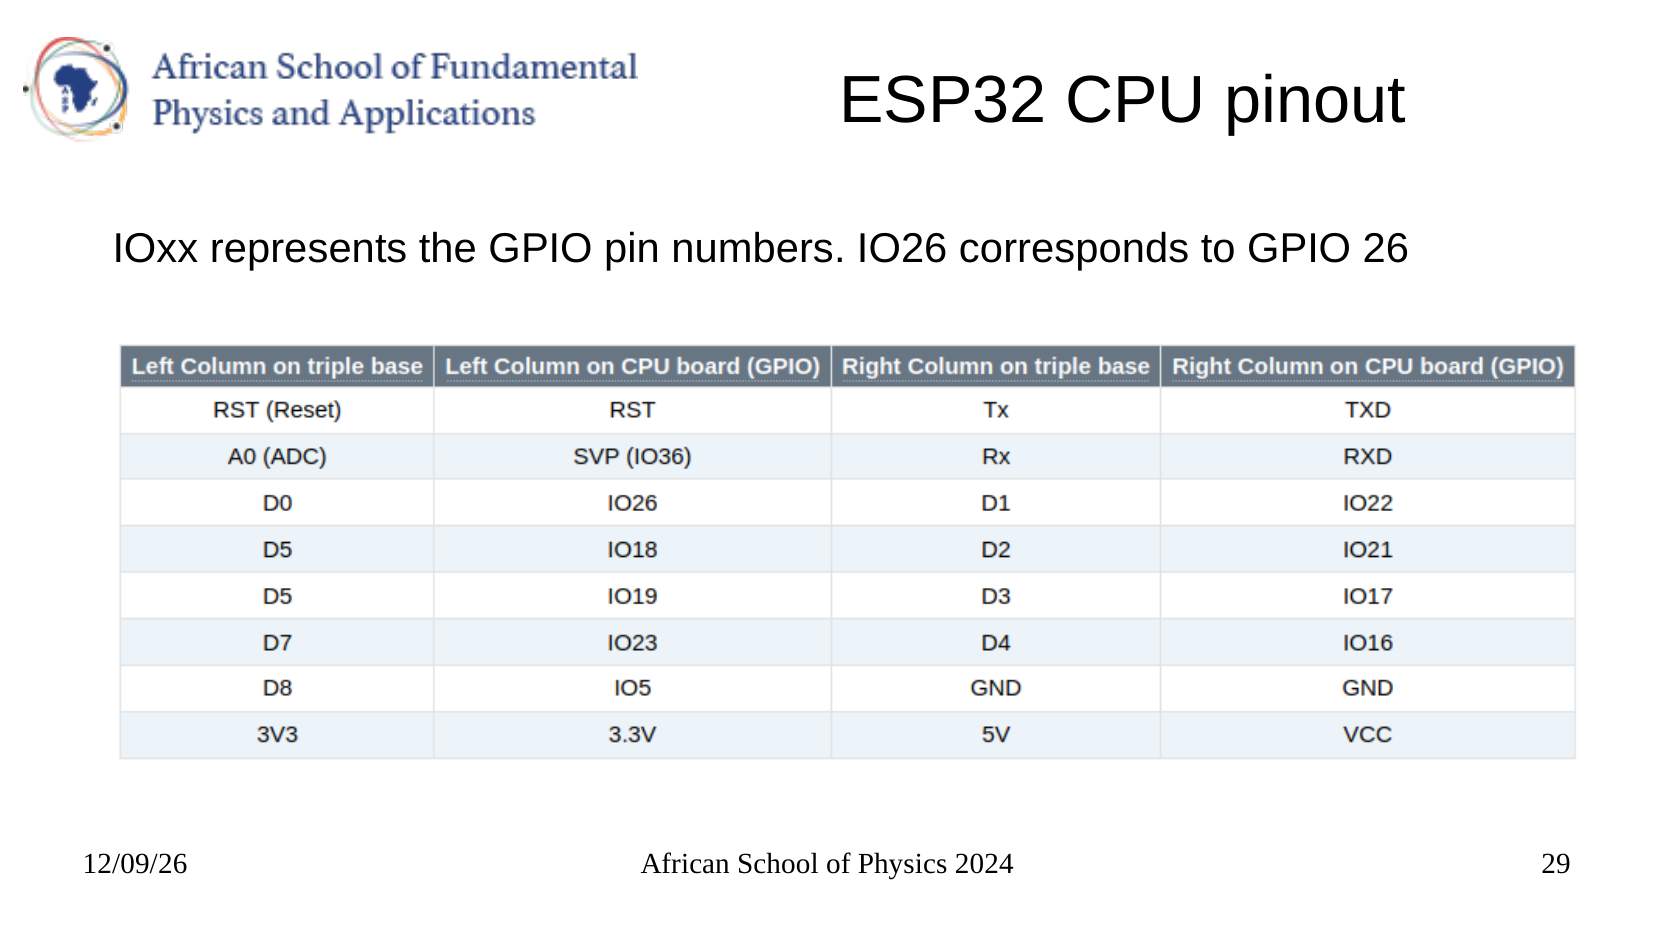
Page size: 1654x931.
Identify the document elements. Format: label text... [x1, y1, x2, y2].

list IOxx represents the GPIO pin numbers. IO26 corresponds to GPIO 26 [112, 225, 1601, 765]
picture [23, 37, 635, 142]
title ESP32 CPU pinout [635, 21, 1610, 177]
